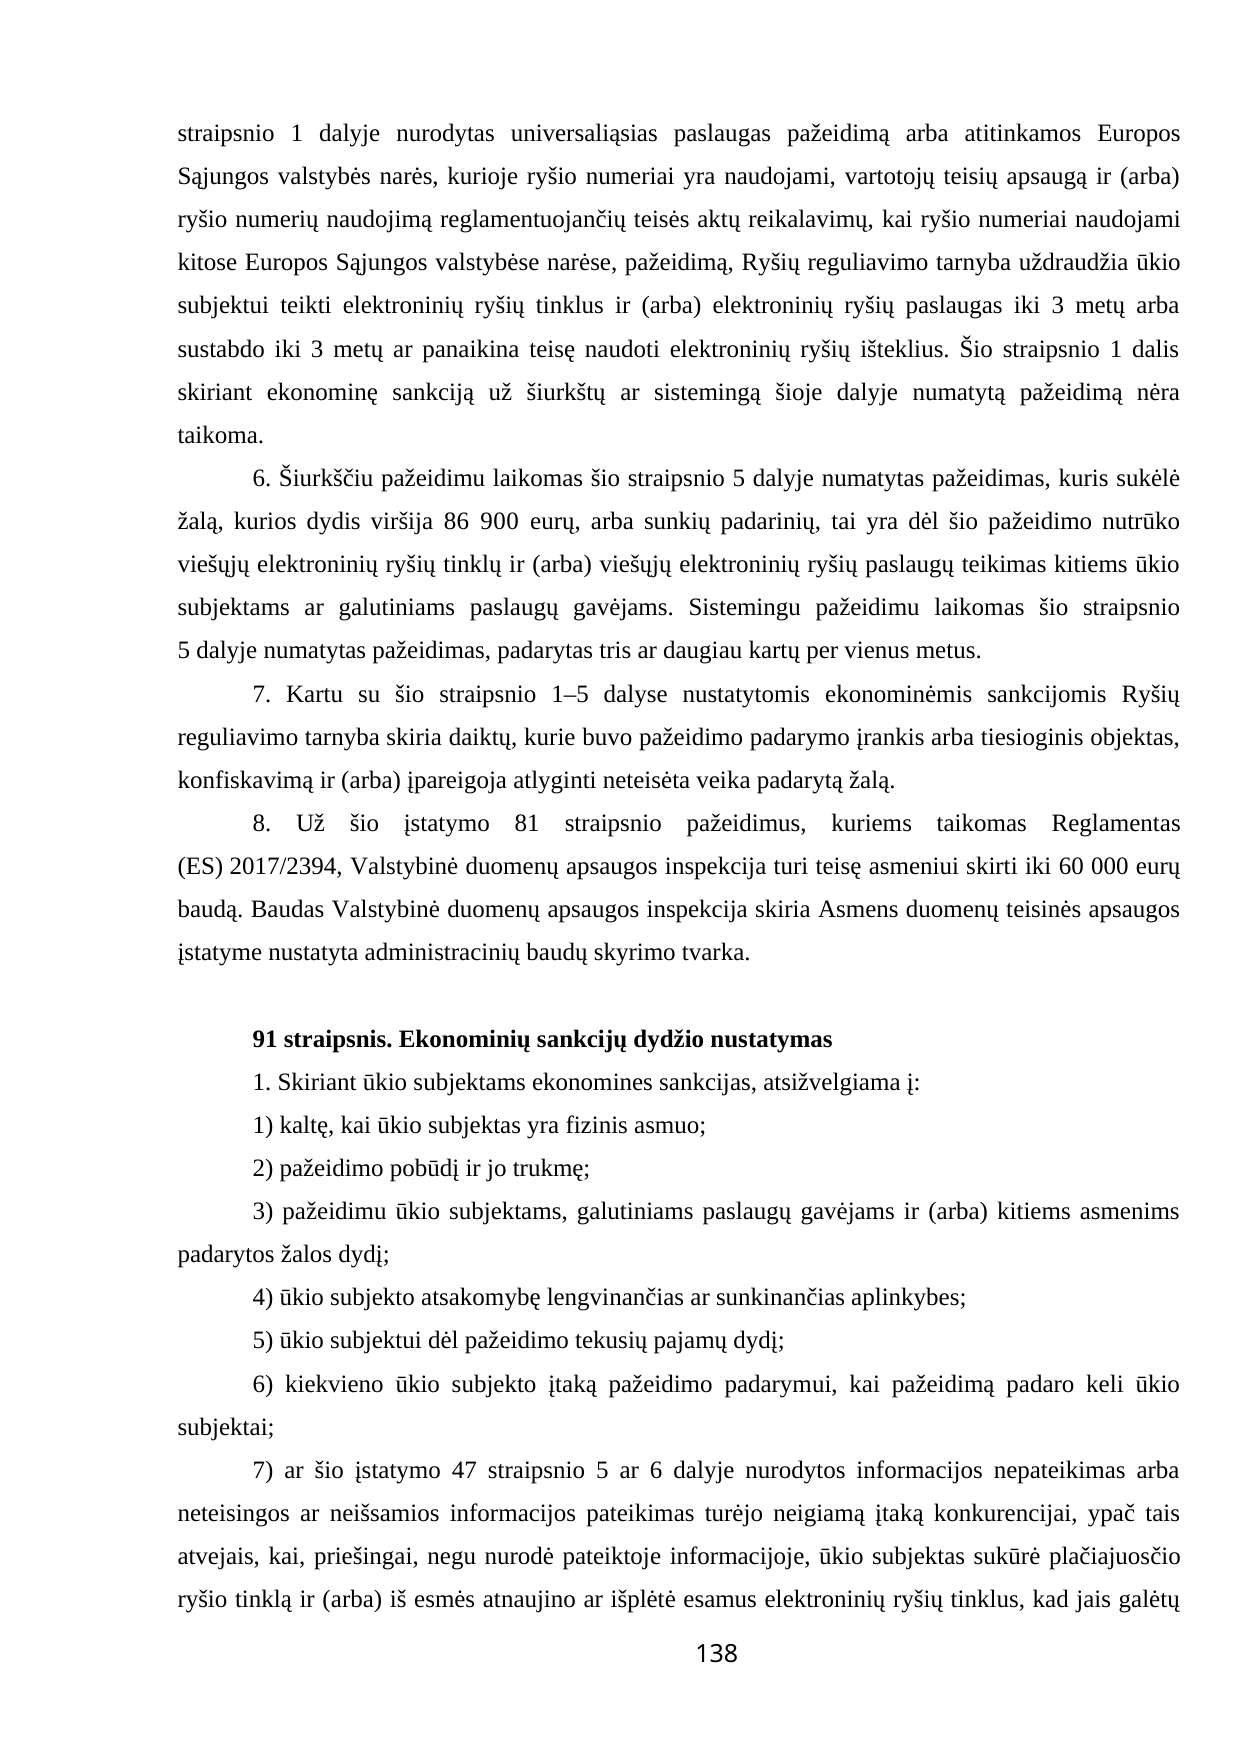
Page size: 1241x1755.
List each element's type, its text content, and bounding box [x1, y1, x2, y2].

text 6) kiekvieno ūkio subjekto įtaką pažeidimo padarymui, kai pažeidimą padaro keli ūkio subjektai; [177, 1369, 1181, 1441]
text 7) ar šio įstatymo 47 straipsnio 5 ar 6 dalyje nurodytos informacijos nepateikimas arba neteisingos ar neišsamios informacijos pateikimas turėjo neigiamą įtaką konkurencijai, ypač tais atvejais, kai, priešingai, negu nurodė pateiktoje informacijoje, ūkio subjektas sukūrė plačiajuosčio ryšio tinklą ir (arba) iš esmės atnaujino ar išplėtė esamus elektroninių ryšių tinklus, kad jais galėtų [177, 1455, 1181, 1613]
text 3) pažeidimu ūkio subjektams, galutiniams paslaugų gavėjams ir (arba) kitiems asmenims padarytos žalos dydį; [177, 1196, 1181, 1268]
text 1. Skiriant ūkio subjektams ekonomines sankcijas, atsižvelgiama į: [177, 1067, 1181, 1096]
text 5) ūkio subjektui dėl pažeidimo tekusių pajamų dydį; [177, 1326, 1181, 1354]
text 6. Šiurkščiu pažeidimu laikomas šio straipsnio 5 dalyje numatytas pažeidimas, kuris sukėlė žalą, kurios dydis viršija 86 900 eurų, arba sunkių padarinių, tai yra dėl šio pažeidimo nutrūko viešųjų elektroninių ryšių tinklų ir (arba) viešųjų elektroninių ryšių paslaugų teikimas kitiems ūkio subjektams ar galutiniams paslaugų gavėjams. Sistemingu pažeidimu laikomas šio straipsnio 5 dalyje numatytas pažeidimas, padarytas tris ar daugiau kartų per vienus metus. [177, 463, 1181, 664]
text 8. Už šio įstatymo 81 straipsnio pažeidimus, kuriems taikomas Reglamentas (ES) 2017/2394, Valstybinė duomenų apsaugos inspekcija turi teisę asmeniui skirti iki 60 000 eurų baudą. Baudas Valstybinė duomenų apsaugos inspekcija skiria Asmens duomenų teisinės apsaugos įstatyme nustatyta administracinių baudų skyrimo tvarka. [177, 808, 1181, 966]
text straipsnio 1 dalyje nurodytas universaliąsias paslaugas pažeidimą arba atitinkamos Europos Sąjungos valstybės narės, kurioje ryšio numeriai yra naudojami, vartotojų teisių apsaugą ir (arba) ryšio numerių naudojimą reglamentuojančių teisės aktų reikalavimų, kai ryšio numeriai naudojami kitose Europos Sąjungos valstybėse narėse, pažeidimą, Ryšių reguliavimo tarnyba uždraudžia ūkio subjektui teikti elektroninių ryšių tinklus ir (arba) elektroninių ryšių paslaugas iki 3 metų arba sustabdo iki 3 metų ar panaikina teisę naudoti elektroninių ryšių išteklius. Šio straipsnio 1 dalis skiriant ekonominę sankciją už šiurkštų ar sistemingą šioje dalyje numatytą pažeidimą nėra taikoma. [177, 118, 1181, 449]
text 1) kaltę, kai ūkio subjektas yra fizinis asmuo; [177, 1110, 1181, 1139]
text 91 straipsnis. Ekonominių sankcijų dydžio nustatymas [177, 1024, 1181, 1052]
text 2) pažeidimo pobūdį ir jo trukmę; [177, 1153, 1181, 1182]
text 4) ūkio subjekto atsakomybę lengvinančias ar sunkinančias aplinkybes; [177, 1282, 1181, 1311]
text 7. Kartu su šio straipsnio 1–5 dalyse nustatytomis ekonominėmis sankcijomis Ryšių reguliavimo tarnyba skiria daiktų, kurie buvo pažeidimo padarymo įrankis arba tiesioginis objektas, konfiskavimą ir (arba) įpareigoja atlyginti neteisėta veika padarytą žalą. [177, 679, 1181, 794]
